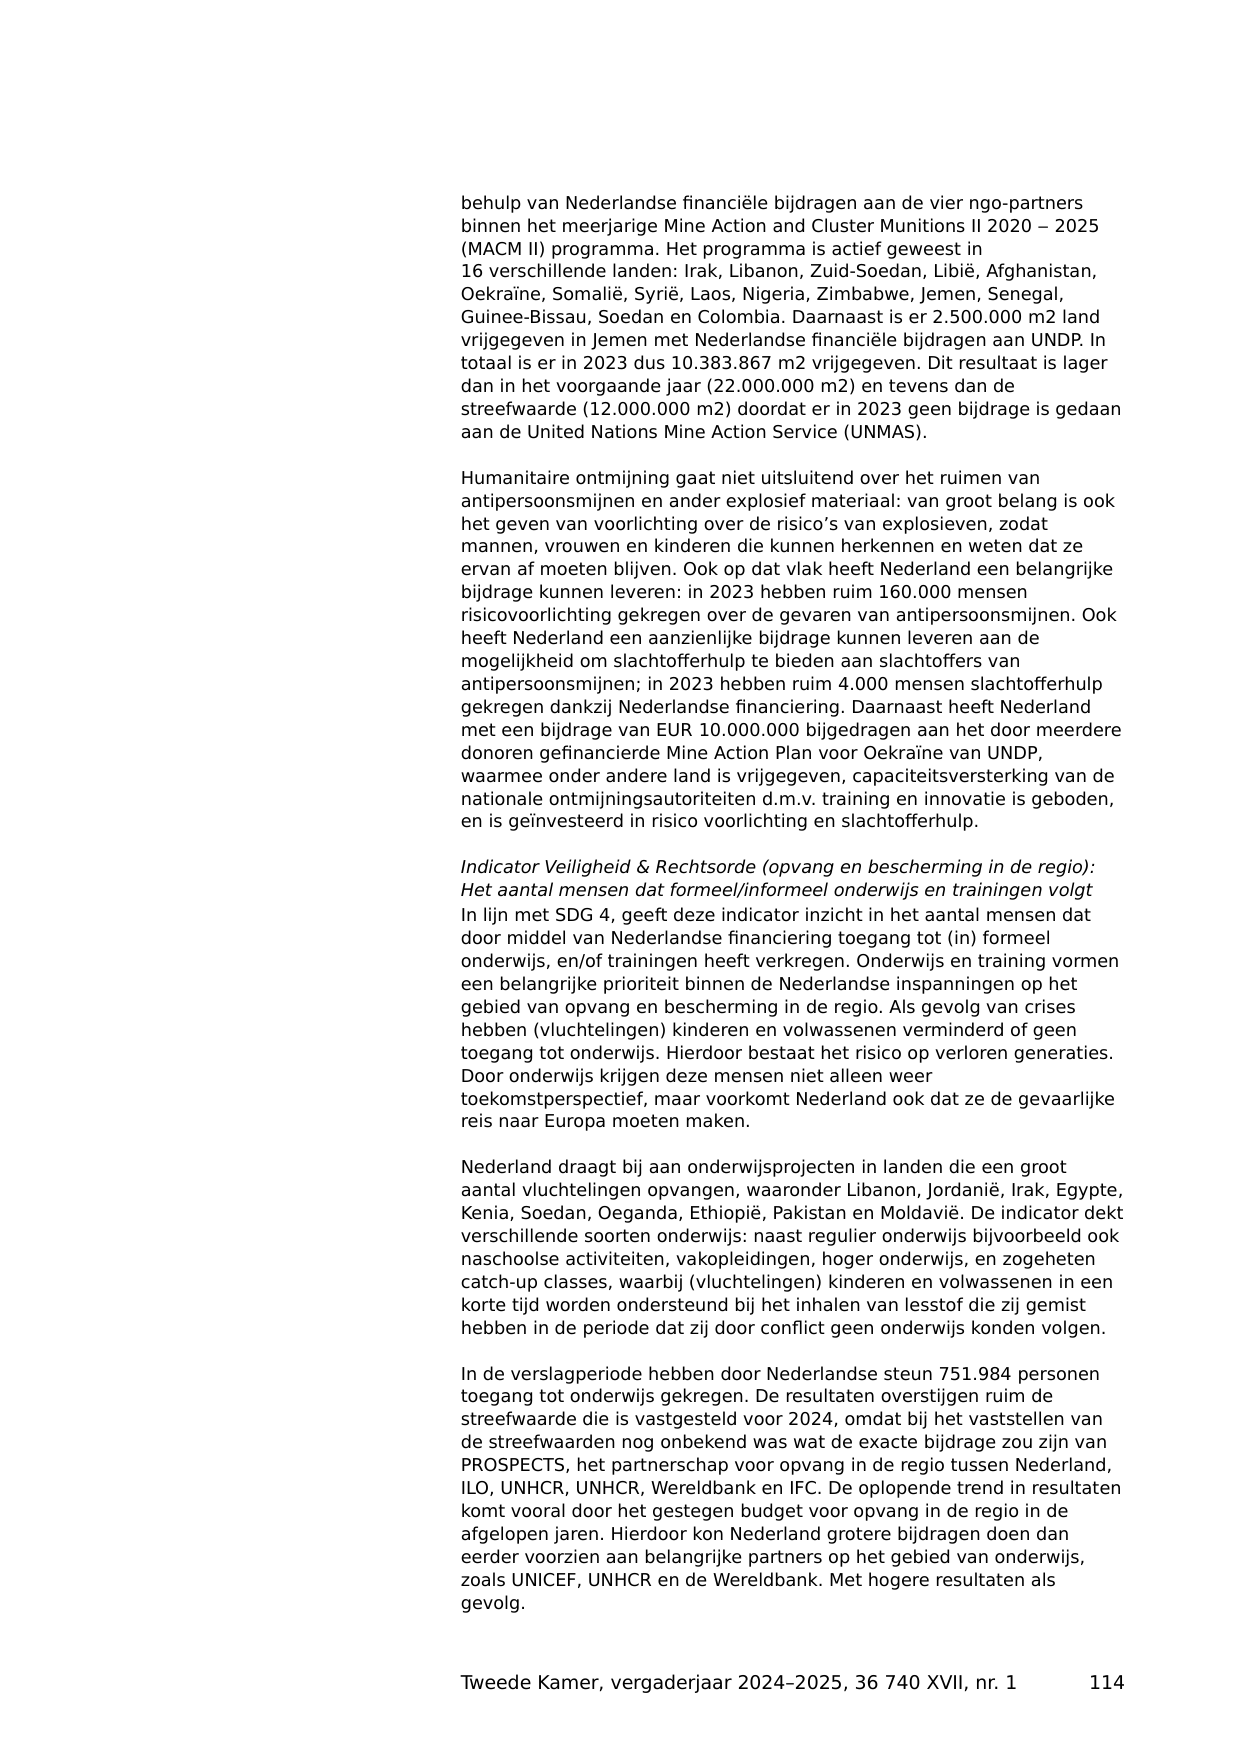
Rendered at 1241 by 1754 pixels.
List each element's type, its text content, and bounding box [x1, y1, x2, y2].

text In lijn met SDG 4, geeft deze indicator inzicht in het aantal mensen dat door middel van Nederlandse financiering toegang tot (in) formeel onderwijs, en/of trainingen heeft verkregen. Onderwĳs en training vormen een belangrĳke prioriteit binnen de Nederlandse inspanningen op het gebied van opvang en bescherming in de regio. Als gevolg van crises hebben (vluchtelingen) kinderen en volwassenen verminderd of geen toegang tot onderwĳs. Hierdoor bestaat het risico op verloren generaties. Door onderwijs krijgen deze mensen niet alleen weer toekomstperspectief, maar voorkomt Nederland ook dat ze de gevaarlijke reis naar Europa moeten maken. [461, 903, 1125, 1132]
text Humanitaire ontmijning gaat niet uitsluitend over het ruimen van antipersoonsmijnen en ander explosief materiaal: van groot belang is ook het geven van voorlichting over de risico’s van explosieven, zodat mannen, vrouwen en kinderen die kunnen herkennen en weten dat ze ervan af moeten blijven. Ook op dat vlak heeft Nederland een belangrijke bijdrage kunnen leveren: in 2023 hebben ruim 160.000 mensen risicovoorlichting gekregen over de gevaren van antipersoonsmijnen. Ook heeft Nederland een aanzienlijke bijdrage kunnen leveren aan de mogelijkheid om slachtofferhulp te bieden aan slachtoffers van antipersoonsmijnen; in 2023 hebben ruim 4.000 mensen slachtofferhulp gekregen dankzij Nederlandse financiering. Daarnaast heeft Nederland met een bijdrage van EUR 10.000.000 bijgedragen aan het door meerdere donoren gefinancierde Mine Action Plan voor Oekraïne van UNDP, waarmee onder andere land is vrijgegeven, capaciteitsversterking van de nationale ontmijningsautoriteiten d.m.v. training en innovatie is geboden, en is geïnvesteerd in risico voorlichting en slachtofferhulp. [461, 466, 1125, 832]
text behulp van Nederlandse financiële bijdragen aan de vier ngo-partners binnen het meerjarige Mine Action and Cluster Munitions II 2020 ‒ 2025 (MACM II) programma. Het programma is actief geweest in 16 verschillende landen: Irak, Libanon, Zuid-Soedan, Libië, Afghanistan, Oekraïne, Somalië, Syrië, Laos, Nigeria, Zimbabwe, Jemen, Senegal, Guinee-Bissau, Soedan en Colombia. Daarnaast is er 2.500.000 m2 land vrijgegeven in Jemen met Nederlandse financiële bijdragen aan UNDP. In totaal is er in 2023 dus 10.383.867 m2 vrijgegeven. Dit resultaat is lager dan in het voorgaande jaar (22.000.000 m2) en tevens dan de streefwaarde (12.000.000 m2) doordat er in 2023 geen bijdrage is gedaan aan de United Nations Mine Action Service (UNMAS). [461, 191, 1125, 443]
text Nederland draagt bĳ aan onderwĳsprojecten in landen die een groot aantal vluchtelingen opvangen, waaronder Libanon, Jordanië, Irak, Egypte, Kenia, Soedan, Oeganda, Ethiopië, Pakistan en Moldavië. De indicator dekt verschillende soorten onderwĳs: naast regulier onderwĳs bĳvoorbeeld ook naschoolse activiteiten, vakopleidingen, hoger onderwĳs, en zogeheten catch-up classes, waarbij (vluchtelingen) kinderen en volwassenen in een korte tijd worden ondersteund bij het inhalen van lesstof die zij gemist hebben in de periode dat zij door conflict geen onderwijs konden volgen. [461, 1155, 1125, 1339]
text Indicator Veiligheid & Rechtsorde (opvang en bescherming in de regio): Het aantal mensen dat formeel/informeel onderwĳs en trainingen volgt [461, 855, 1125, 901]
text In de verslagperiode hebben door Nederlandse steun 751.984 personen toegang tot onderwĳs gekregen. De resultaten overstijgen ruim de streefwaarde die is vastgesteld voor 2024, omdat bij het vaststellen van de streefwaarden nog onbekend was wat de exacte bĳdrage zou zĳn van PROSPECTS, het partnerschap voor opvang in de regio tussen Nederland, ILO, UNHCR, UNHCR, Wereldbank en IFC. De oplopende trend in resultaten komt vooral door het gestegen budget voor opvang in de regio in de afgelopen jaren. Hierdoor kon Nederland grotere bijdragen doen dan eerder voorzien aan belangrijke partners op het gebied van onderwijs, zoals UNICEF, UNHCR en de Wereldbank. Met hogere resultaten als gevolg. [461, 1362, 1125, 1614]
